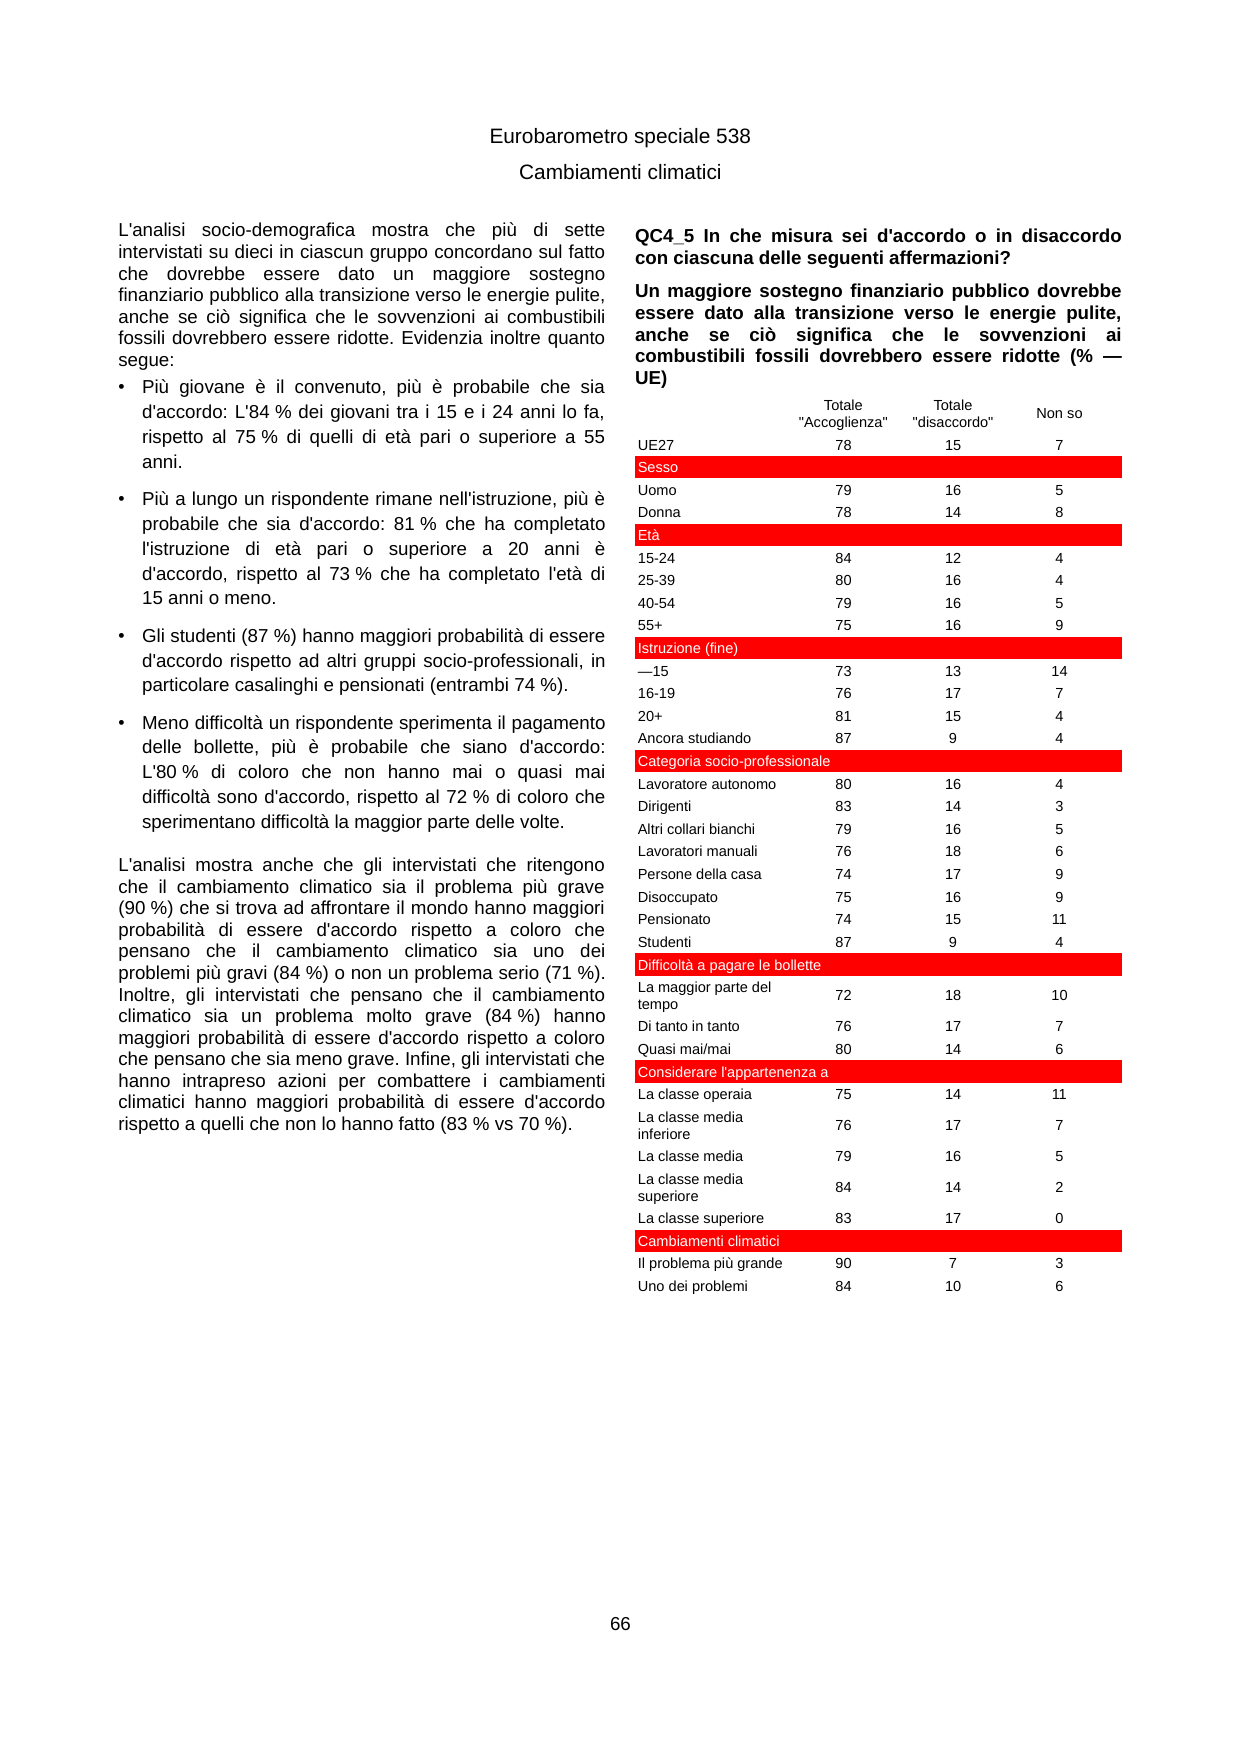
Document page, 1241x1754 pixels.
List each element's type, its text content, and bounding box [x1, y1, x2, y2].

table_cell 4 [1009, 931, 1109, 953]
table_cell [1110, 501, 1122, 524]
table_cell Lavoratore autonomo [635, 773, 790, 795]
table_cell 6 [1009, 840, 1109, 863]
table_cell 55+ [635, 614, 790, 637]
table_cell 5 [1009, 818, 1109, 840]
table_cell 7 [1009, 433, 1109, 456]
table_cell 17 [897, 1106, 1009, 1145]
table_cell 84 [790, 1275, 897, 1297]
table_cell [1110, 569, 1122, 592]
table_cell 9 [1009, 863, 1109, 885]
table_cell 74 [790, 908, 897, 931]
table_cell 16 [897, 773, 1009, 795]
table_cell [1110, 727, 1122, 750]
table_cell [1110, 773, 1122, 795]
table_cell 79 [790, 1145, 897, 1168]
table_cell 11 [1009, 908, 1109, 931]
table_cell 90 [790, 1252, 897, 1275]
table_cell Persone della casa [635, 863, 790, 885]
table_cell 17 [897, 863, 1009, 885]
table_cell La classe operaia [635, 1083, 790, 1106]
table_cell [1110, 433, 1122, 456]
table_cell 15 [897, 705, 1009, 727]
table_cell La classe media inferiore [635, 1106, 790, 1145]
table_cell Disoccupato [635, 885, 790, 908]
table_cell 14 [897, 1083, 1009, 1106]
table_cell Età [635, 524, 1122, 546]
list Più a lungo un rispondente rimane nell'istruzione, più è probabile che sia d'accordo: 81 % che ha completato l'istruzione di età pari o superiore a 20 anni è d'accordo, rispetto al 73 % che ha completato l'età di 15 anni o meno. [118, 488, 605, 609]
table_cell [1110, 1145, 1122, 1168]
table_cell Uomo [635, 479, 790, 501]
table_cell 9 [897, 931, 1009, 953]
table_header Non so [1009, 394, 1109, 433]
table_cell [1110, 1015, 1122, 1038]
table_cell 4 [1009, 773, 1109, 795]
table_cell 84 [790, 1168, 897, 1207]
table_cell [1110, 931, 1122, 953]
table_cell 20+ [635, 705, 790, 727]
table_cell 14 [1009, 659, 1109, 682]
table_cell 80 [790, 773, 897, 795]
list Più giovane è il convenuto, più è probabile che sia d'accordo: L'84 % dei giovani tra i 15 e i 24 anni lo fa, rispetto al 75 % di quelli di età pari o superiore a 55 anni. [118, 376, 605, 472]
text QC4_5 In che misura sei d'accordo o in disaccordo con ciascuna delle seguenti affermazioni? [635, 225, 1122, 268]
table_cell 18 [897, 976, 1009, 1015]
text L'analisi socio-demografica mostra che più di sette intervistati su dieci in ciascun gruppo concordano sul fatto che dovrebbe essere dato un maggiore sostegno finanziario pubblico alla transizione verso le energie pulite, anche se ciò significa che le sovvenzioni ai combustibili fossili dovrebbero essere ridotte. Evidenzia inoltre quanto segue: [118, 219, 605, 370]
table_cell 15 [897, 433, 1009, 456]
table_cell [1110, 1168, 1122, 1207]
table_cell —15 [635, 659, 790, 682]
table_cell [1110, 908, 1122, 931]
table_cell 14 [897, 1038, 1009, 1060]
table_cell [1110, 795, 1122, 818]
table_cell Pensionato [635, 908, 790, 931]
table_cell [1110, 546, 1122, 569]
table_cell 15 [897, 908, 1009, 931]
table_cell [1110, 592, 1122, 614]
table_cell Il problema più grande [635, 1252, 790, 1275]
table_cell 16-19 [635, 682, 790, 704]
table_cell [1110, 1207, 1122, 1229]
table_cell [1110, 1106, 1122, 1145]
table_cell 3 [1009, 795, 1109, 818]
table_cell 76 [790, 1106, 897, 1145]
table_cell Sesso [635, 456, 1122, 478]
table_cell 73 [790, 659, 897, 682]
table_cell 16 [897, 592, 1009, 614]
table_cell Dirigenti [635, 795, 790, 818]
table_cell [1110, 682, 1122, 704]
table_cell [1110, 1038, 1122, 1060]
table_cell 79 [790, 479, 897, 501]
table_cell 9 [897, 727, 1009, 750]
text L'analisi mostra anche che gli intervistati che ritengono che il cambiamento climatico sia il problema più grave (90 %) che si trova ad affrontare il mondo hanno maggiori probabilità di essere d'accordo rispetto a coloro che pensano che il cambiamento climatico sia uno dei problemi più gravi (84 %) o non un problema serio (71 %). Inoltre, gli intervistati che pensano che il cambiamento climatico sia un problema molto grave (84 %) hanno maggiori probabilità di essere d'accordo rispetto a coloro che pensano che sia meno grave. Infine, gli intervistati che hanno intrapreso azioni per combattere i cambiamenti climatici hanno maggiori probabilità di essere d'accordo rispetto a quelli che non lo hanno fatto (83 % vs 70 %). [118, 854, 605, 1134]
table_cell 16 [897, 885, 1009, 908]
table_cell 87 [790, 931, 897, 953]
table_cell 16 [897, 479, 1009, 501]
table_cell 12 [897, 546, 1009, 569]
table_cell 75 [790, 614, 897, 637]
table_cell 10 [1009, 976, 1109, 1015]
list Gli studenti (87 %) hanno maggiori probabilità di essere d'accordo rispetto ad altri gruppi socio-professionali, in particolare casalinghi e pensionati (entrambi 74 %). [118, 624, 605, 696]
table_cell La classe superiore [635, 1207, 790, 1229]
table_cell 80 [790, 569, 897, 592]
table_cell Altri collari bianchi [635, 818, 790, 840]
table_cell 16 [897, 569, 1009, 592]
table_cell [1110, 818, 1122, 840]
table_cell 16 [897, 818, 1009, 840]
table_cell Difficoltà a pagare le bollette [635, 953, 1122, 976]
table_cell La maggior parte del tempo [635, 976, 790, 1015]
table_header Totale "Accoglienza" [790, 394, 897, 433]
table_cell [1110, 614, 1122, 637]
table_cell 7 [1009, 1106, 1109, 1145]
table_cell [1110, 885, 1122, 908]
table_cell 75 [790, 1083, 897, 1106]
table_cell 6 [1009, 1038, 1109, 1060]
table_cell 13 [897, 659, 1009, 682]
table_cell 14 [897, 1168, 1009, 1207]
table_cell Considerare l'appartenenza a [635, 1060, 1122, 1083]
table_cell [1110, 840, 1122, 863]
table_cell 78 [790, 501, 897, 524]
table_cell Categoria socio-professionale [635, 750, 1122, 772]
table_cell 4 [1009, 727, 1109, 750]
table_cell 74 [790, 863, 897, 885]
table_cell 4 [1009, 546, 1109, 569]
table_cell Donna [635, 501, 790, 524]
table_cell 16 [897, 614, 1009, 637]
table_cell [1110, 976, 1122, 1015]
table_cell 76 [790, 1015, 897, 1038]
table_cell 11 [1009, 1083, 1109, 1106]
table_cell 72 [790, 976, 897, 1015]
table_cell 6 [1009, 1275, 1109, 1297]
table_cell 10 [897, 1275, 1009, 1297]
table_cell 7 [897, 1252, 1009, 1275]
table_cell 7 [1009, 682, 1109, 704]
table_cell 14 [897, 795, 1009, 818]
table_cell 17 [897, 682, 1009, 704]
table_cell La classe media [635, 1145, 790, 1168]
table_cell UE27 [635, 433, 790, 456]
table_cell 78 [790, 433, 897, 456]
table_cell 79 [790, 592, 897, 614]
table_cell 15-24 [635, 546, 790, 569]
text Un maggiore sostegno finanziario pubblico dovrebbe essere dato alla transizione verso le energie pulite, anche se ciò significa che le sovvenzioni ai combustibili fossili dovrebbero essere ridotte (% — UE) [635, 280, 1122, 388]
list Meno difficoltà un rispondente sperimenta il pagamento delle bollette, più è probabile che siano d'accordo: L'80 % di coloro che non hanno mai o quasi mai difficoltà sono d'accordo, rispetto al 72 % di coloro che sperimentano difficoltà la maggior parte delle volte. [118, 711, 605, 832]
table_cell 4 [1009, 569, 1109, 592]
table_cell Lavoratori manuali [635, 840, 790, 863]
table_cell 87 [790, 727, 897, 750]
table_cell 8 [1009, 501, 1109, 524]
table_cell [1110, 705, 1122, 727]
table_cell Quasi mai/mai [635, 1038, 790, 1060]
table_cell [1110, 863, 1122, 885]
table_header [1110, 394, 1122, 433]
table_cell 5 [1009, 479, 1109, 501]
table_cell [1110, 1275, 1122, 1297]
table_cell 5 [1009, 592, 1109, 614]
table_cell 2 [1009, 1168, 1109, 1207]
table_cell Cambiamenti climatici [635, 1230, 1122, 1252]
table_cell 16 [897, 1145, 1009, 1168]
table_cell La classe media superiore [635, 1168, 790, 1207]
table_cell [1110, 659, 1122, 682]
table_cell [1110, 479, 1122, 501]
table_cell 81 [790, 705, 897, 727]
table_cell 40-54 [635, 592, 790, 614]
table_cell 7 [1009, 1015, 1109, 1038]
table_cell [1110, 1083, 1122, 1106]
table_cell 79 [790, 818, 897, 840]
table_cell 14 [897, 501, 1009, 524]
table_cell 83 [790, 795, 897, 818]
table_cell 80 [790, 1038, 897, 1060]
table_header Totale "disaccordo" [897, 394, 1009, 433]
table_cell Uno dei problemi [635, 1275, 790, 1297]
table_cell 76 [790, 682, 897, 704]
table_cell 0 [1009, 1207, 1109, 1229]
table_cell 9 [1009, 614, 1109, 637]
table_cell Studenti [635, 931, 790, 953]
table_cell 4 [1009, 705, 1109, 727]
table_cell 17 [897, 1015, 1009, 1038]
table_cell Di tanto in tanto [635, 1015, 790, 1038]
table_cell 3 [1009, 1252, 1109, 1275]
table_cell 25-39 [635, 569, 790, 592]
table_cell 83 [790, 1207, 897, 1229]
table_cell 9 [1009, 885, 1109, 908]
table_cell Istruzione (fine) [635, 637, 1122, 659]
table_header [635, 394, 790, 433]
table_cell 5 [1009, 1145, 1109, 1168]
table_cell Ancora studiando [635, 727, 790, 750]
table_cell 76 [790, 840, 897, 863]
table_cell 18 [897, 840, 1009, 863]
table_cell 17 [897, 1207, 1009, 1229]
table_cell 84 [790, 546, 897, 569]
table_cell [1110, 1252, 1122, 1275]
table_cell 75 [790, 885, 897, 908]
